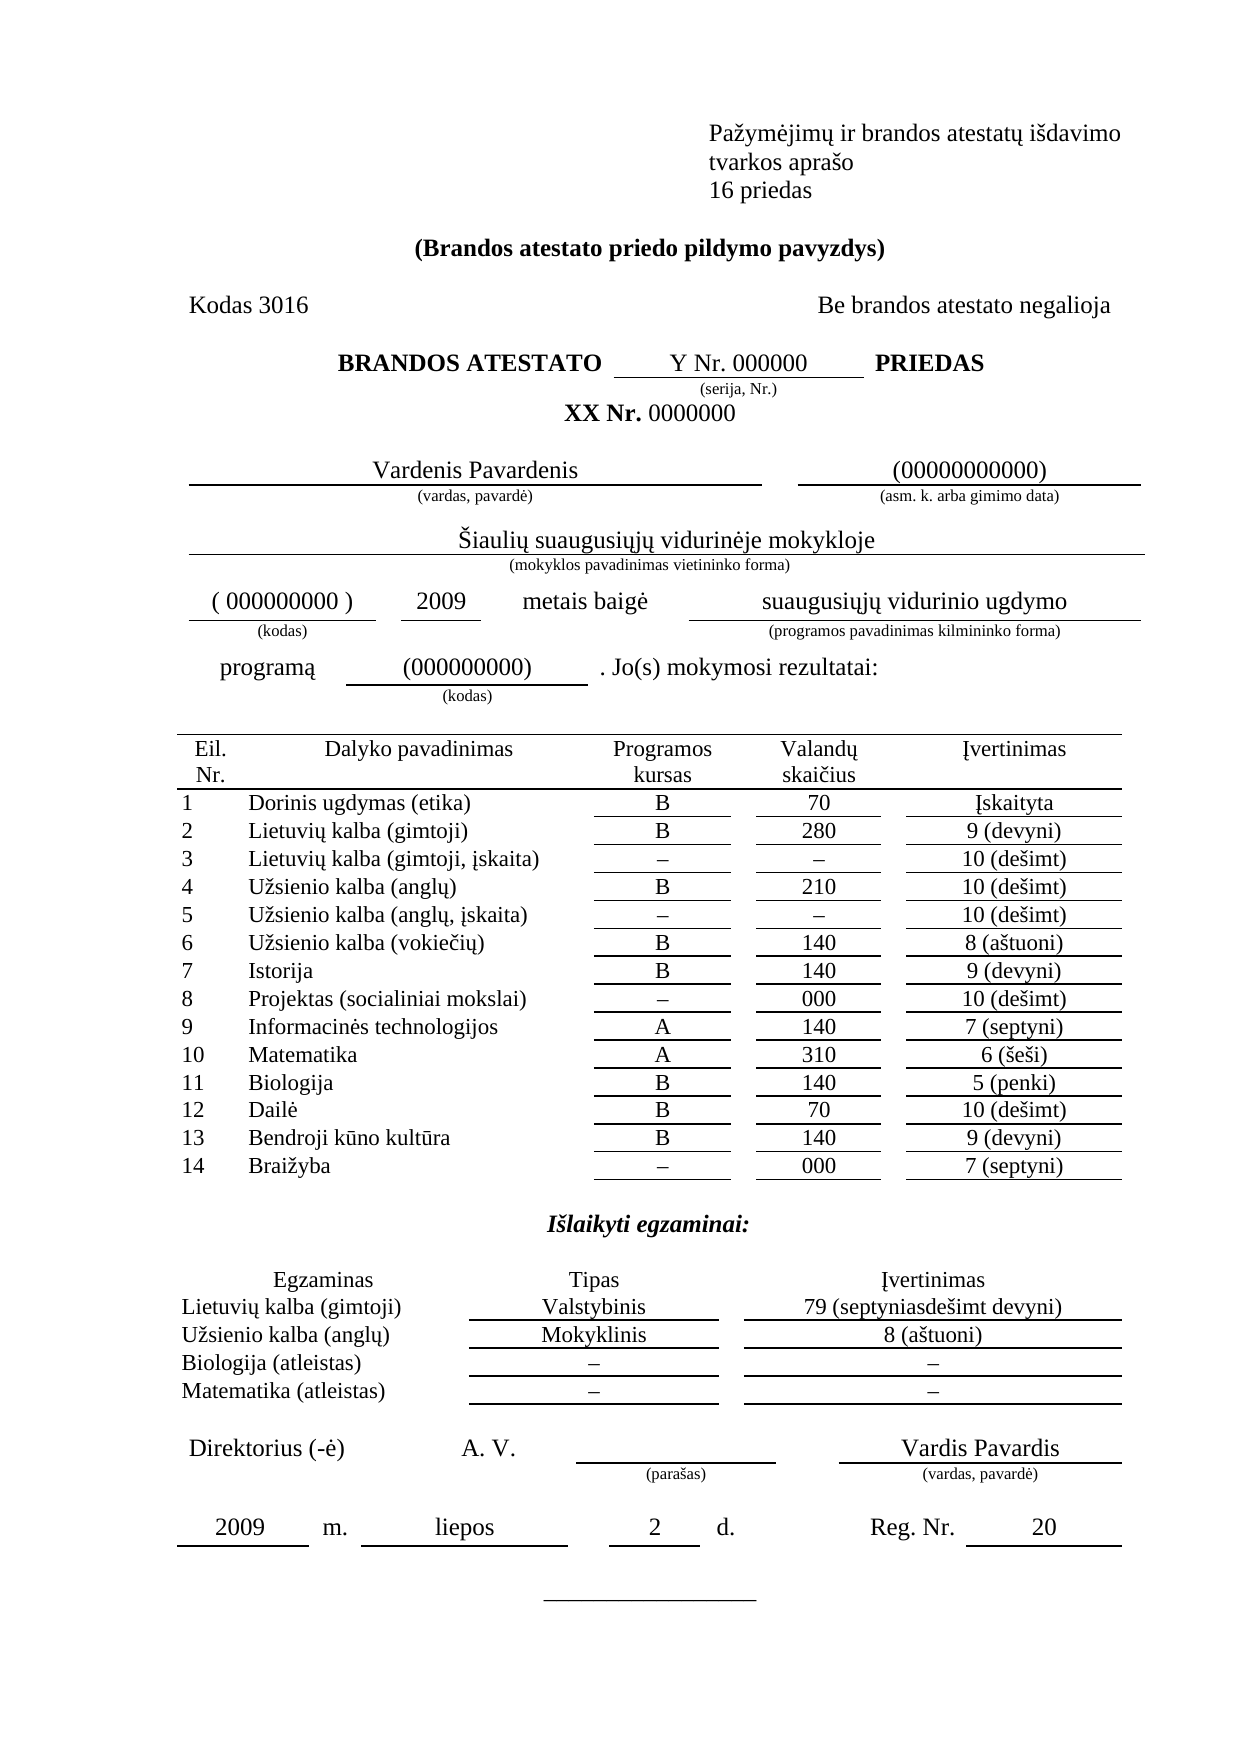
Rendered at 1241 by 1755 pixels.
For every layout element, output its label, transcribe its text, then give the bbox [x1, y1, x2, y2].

table_cell 13 [177, 1123, 244, 1151]
table_cell 5 (penki) [906, 1069, 1122, 1095]
table_cell Bendroji kūno kultūra [244, 1123, 594, 1151]
table_cell 280 [756, 817, 881, 844]
table_header [881, 735, 906, 788]
table_cell A [594, 1013, 731, 1039]
table_cell [881, 983, 906, 1011]
table_cell Dorinis ugdymas (etika) [244, 790, 594, 816]
table_cell Užsienio kalba (vokiečių) [244, 928, 594, 955]
text (mokyklos pavadinimas vietininko forma) [177, 555, 1122, 574]
table_cell [731, 1151, 756, 1179]
table_header [376, 586, 401, 620]
table_header [719, 1267, 744, 1293]
table_cell [719, 1293, 744, 1319]
table_cell A [594, 1041, 731, 1067]
table_cell [881, 844, 906, 872]
table_header [568, 1512, 609, 1545]
table_header Vardis Pavardis [839, 1433, 1122, 1462]
table_header Egzaminas [177, 1267, 469, 1293]
table_cell 4 [177, 872, 244, 899]
table_cell 10 (dešimt) [906, 845, 1122, 872]
table_cell (serija, Nr.) [614, 378, 863, 398]
table_cell [731, 1067, 756, 1095]
table_cell 9 (devyni) [906, 817, 1122, 844]
table_cell (vardas, pavardė) [189, 486, 762, 513]
table_header ( 000000000 ) [189, 586, 376, 620]
table_cell [177, 377, 613, 398]
table_header 2 [609, 1512, 700, 1545]
table_cell Projektas (socialiniai mokslai) [244, 983, 594, 1011]
table_cell [881, 1123, 906, 1151]
table_cell Lietuvių kalba (gimtoji) [177, 1293, 469, 1319]
table_cell – [756, 901, 881, 927]
table_cell [881, 1095, 906, 1123]
table_cell 70 [756, 1097, 881, 1123]
table_cell 10 (dešimt) [906, 985, 1122, 1011]
table_cell – [594, 901, 731, 927]
table_cell [731, 816, 756, 844]
table_cell 140 [756, 929, 881, 955]
table_cell Valstybinis [469, 1293, 719, 1319]
table_cell [731, 790, 756, 816]
table_cell [376, 620, 401, 640]
table_cell [731, 1095, 756, 1123]
table_cell – [469, 1349, 719, 1375]
table_cell Biologija (atleistas) [177, 1347, 469, 1375]
table_cell [731, 1011, 756, 1039]
table_cell [731, 955, 756, 983]
table_cell 140 [756, 1125, 881, 1151]
table_cell [881, 900, 906, 927]
table_header A. V. [401, 1433, 576, 1462]
table_cell – [756, 845, 881, 872]
table_cell [776, 1462, 838, 1483]
table_header 20 [966, 1512, 1122, 1545]
table_cell [864, 377, 1145, 398]
table_cell Informacinės technologijos [244, 1011, 594, 1039]
table_cell 2 [177, 816, 244, 844]
table_cell B [594, 929, 731, 955]
table_cell [588, 684, 627, 705]
table_cell Užsienio kalba (anglų) [244, 872, 594, 899]
table_cell 6 [177, 928, 244, 955]
table_cell Užsienio kalba (anglų, įskaita) [244, 900, 594, 927]
table_cell [731, 872, 756, 899]
table_cell 140 [756, 1013, 881, 1039]
table_header Šiaulių suaugusiųjų vidurinėje mokykloje [189, 525, 1144, 554]
table_cell [481, 620, 688, 640]
table_cell (programos pavadinimas kilmininko forma) [689, 621, 1141, 640]
table_cell [731, 1123, 756, 1151]
table_cell [881, 1067, 906, 1095]
table_cell 14 [177, 1151, 244, 1179]
table_cell [881, 955, 906, 983]
table_header Programos kursas [594, 735, 731, 788]
table_cell [401, 1462, 576, 1483]
table_cell [719, 1347, 744, 1375]
table_cell (kodas) [346, 686, 588, 705]
table_cell [881, 928, 906, 955]
table_header d. [700, 1512, 751, 1545]
table_cell Užsienio kalba (anglų) [177, 1319, 469, 1347]
table_header Tipas [469, 1267, 719, 1293]
table_cell 140 [756, 1069, 881, 1095]
text _________________ [177, 1576, 1122, 1604]
table_cell B [594, 790, 731, 816]
table_cell 3 [177, 844, 244, 872]
table_cell [731, 1039, 756, 1067]
table_cell Istorija [244, 955, 594, 983]
table_cell [881, 816, 906, 844]
table_header Įvertinimas [744, 1267, 1122, 1293]
table_cell – [594, 985, 731, 1011]
table_header Valandų skaičius [756, 735, 881, 788]
table_cell [731, 928, 756, 955]
table_cell 210 [756, 873, 881, 899]
text (Brandos atestato priedo pildymo pavyzdys) [177, 233, 1122, 262]
table_cell – [594, 845, 731, 872]
table_cell 310 [756, 1041, 881, 1067]
table_cell 10 (dešimt) [906, 873, 1122, 899]
table_cell – [594, 1152, 731, 1179]
text Pažymėjimų ir brandos atestatų išdavimo [177, 118, 1122, 147]
table_header BRANDOS ATESTATO [177, 348, 613, 377]
table_cell B [594, 957, 731, 983]
table_cell [189, 684, 346, 705]
table_header Vardenis Pavardenis [189, 455, 762, 484]
table_cell Įskaityta [906, 790, 1122, 816]
table_cell 10 (dešimt) [906, 901, 1122, 927]
table_cell [719, 1375, 744, 1403]
table_cell B [594, 873, 731, 899]
table_cell 7 [177, 955, 244, 983]
table_cell [881, 790, 906, 816]
table_cell 7 (septyni) [906, 1152, 1122, 1179]
table_cell B [594, 817, 731, 844]
table_cell (asm. k. arba gimimo data) [798, 486, 1141, 513]
table_cell 8 (aštuoni) [906, 929, 1122, 955]
table_cell [881, 1039, 906, 1067]
text XX Nr. 0000000 [177, 398, 1122, 426]
table_header suaugusiųjų vidurinio ugdymo [689, 586, 1141, 620]
table_cell B [594, 1097, 731, 1123]
table_cell 7 (septyni) [906, 1013, 1122, 1039]
table_cell [881, 1151, 906, 1179]
table_cell 8 [177, 983, 244, 1011]
table_header programą [189, 653, 346, 684]
table_cell Biologija [244, 1067, 594, 1095]
table_cell 70 [756, 790, 881, 816]
table_cell [881, 1011, 906, 1039]
table_cell 11 [177, 1067, 244, 1095]
table_header [762, 455, 797, 484]
table_cell Matematika (atleistas) [177, 1375, 469, 1403]
table_cell 140 [756, 957, 881, 983]
table_cell Matematika [244, 1039, 594, 1067]
table_header Direktorius (-ė) [177, 1433, 401, 1462]
table_cell 1 [177, 790, 244, 816]
table_header Įvertinimas [906, 735, 1122, 788]
table_cell [731, 900, 756, 927]
table_cell 12 [177, 1095, 244, 1123]
table_cell [627, 684, 805, 705]
text tvarkos aprašo [177, 147, 1122, 176]
table_cell – [744, 1377, 1122, 1403]
table_cell (kodas) [189, 621, 376, 640]
table_cell 000 [756, 1152, 881, 1179]
table_cell 6 (šeši) [906, 1041, 1122, 1067]
table_header (00000000000) [798, 455, 1141, 484]
table_cell Mokyklinis [469, 1321, 719, 1347]
table_header Kodas 3016 [177, 291, 649, 319]
table_cell 000 [756, 985, 881, 1011]
table_header 2009 [401, 586, 481, 620]
table_cell 5 [177, 900, 244, 927]
table_cell B [594, 1125, 731, 1151]
table_cell 9 (devyni) [906, 1125, 1122, 1151]
table_header metais baigė [481, 586, 688, 620]
table_cell 10 [177, 1039, 244, 1067]
table_cell – [744, 1349, 1122, 1375]
table_header 2009 [177, 1512, 309, 1545]
table_cell B [594, 1069, 731, 1095]
table_header Reg. Nr. [751, 1512, 966, 1545]
table_header PRIEDAS [864, 348, 1145, 377]
table_cell 10 (dešimt) [906, 1097, 1122, 1123]
table_header Eil. Nr. [177, 735, 244, 788]
table_header Dalyko pavadinimas [244, 735, 594, 788]
table_cell 79 (septyniasdešimt devyni) [744, 1293, 1122, 1319]
text 16 priedas [177, 176, 1122, 204]
table_cell (parašas) [576, 1464, 776, 1483]
table_cell 8 (aštuoni) [744, 1321, 1122, 1347]
table_header Y Nr. 000000 [614, 348, 863, 377]
table_cell [881, 872, 906, 899]
table_header . Jo(s) mokymosi rezultatai: [588, 653, 1141, 684]
table_cell Dailė [244, 1095, 594, 1123]
table_cell – [469, 1377, 719, 1403]
table_cell Lietuvių kalba (gimtoji, įskaita) [244, 844, 594, 872]
table_cell (vardas, pavardė) [839, 1464, 1122, 1483]
table_cell Lietuvių kalba (gimtoji) [244, 816, 594, 844]
table_cell [805, 684, 1141, 705]
table_cell 9 [177, 1011, 244, 1039]
text Išlaikyti egzaminai: [177, 1209, 1122, 1238]
table_header [576, 1433, 776, 1462]
table_header [776, 1433, 838, 1462]
table_cell [762, 484, 797, 513]
table_header (000000000) [346, 653, 588, 684]
table_header [731, 735, 756, 788]
table_cell Braižyba [244, 1151, 594, 1179]
table_cell [731, 983, 756, 1011]
table_cell [401, 621, 481, 640]
table_header Be brandos atestato negalioja [649, 291, 1122, 319]
table_header liepos [361, 1512, 568, 1545]
table_cell [719, 1319, 744, 1347]
table_cell 9 (devyni) [906, 957, 1122, 983]
table_header m. [309, 1512, 361, 1545]
table_cell [177, 1462, 401, 1483]
table_cell [731, 844, 756, 872]
